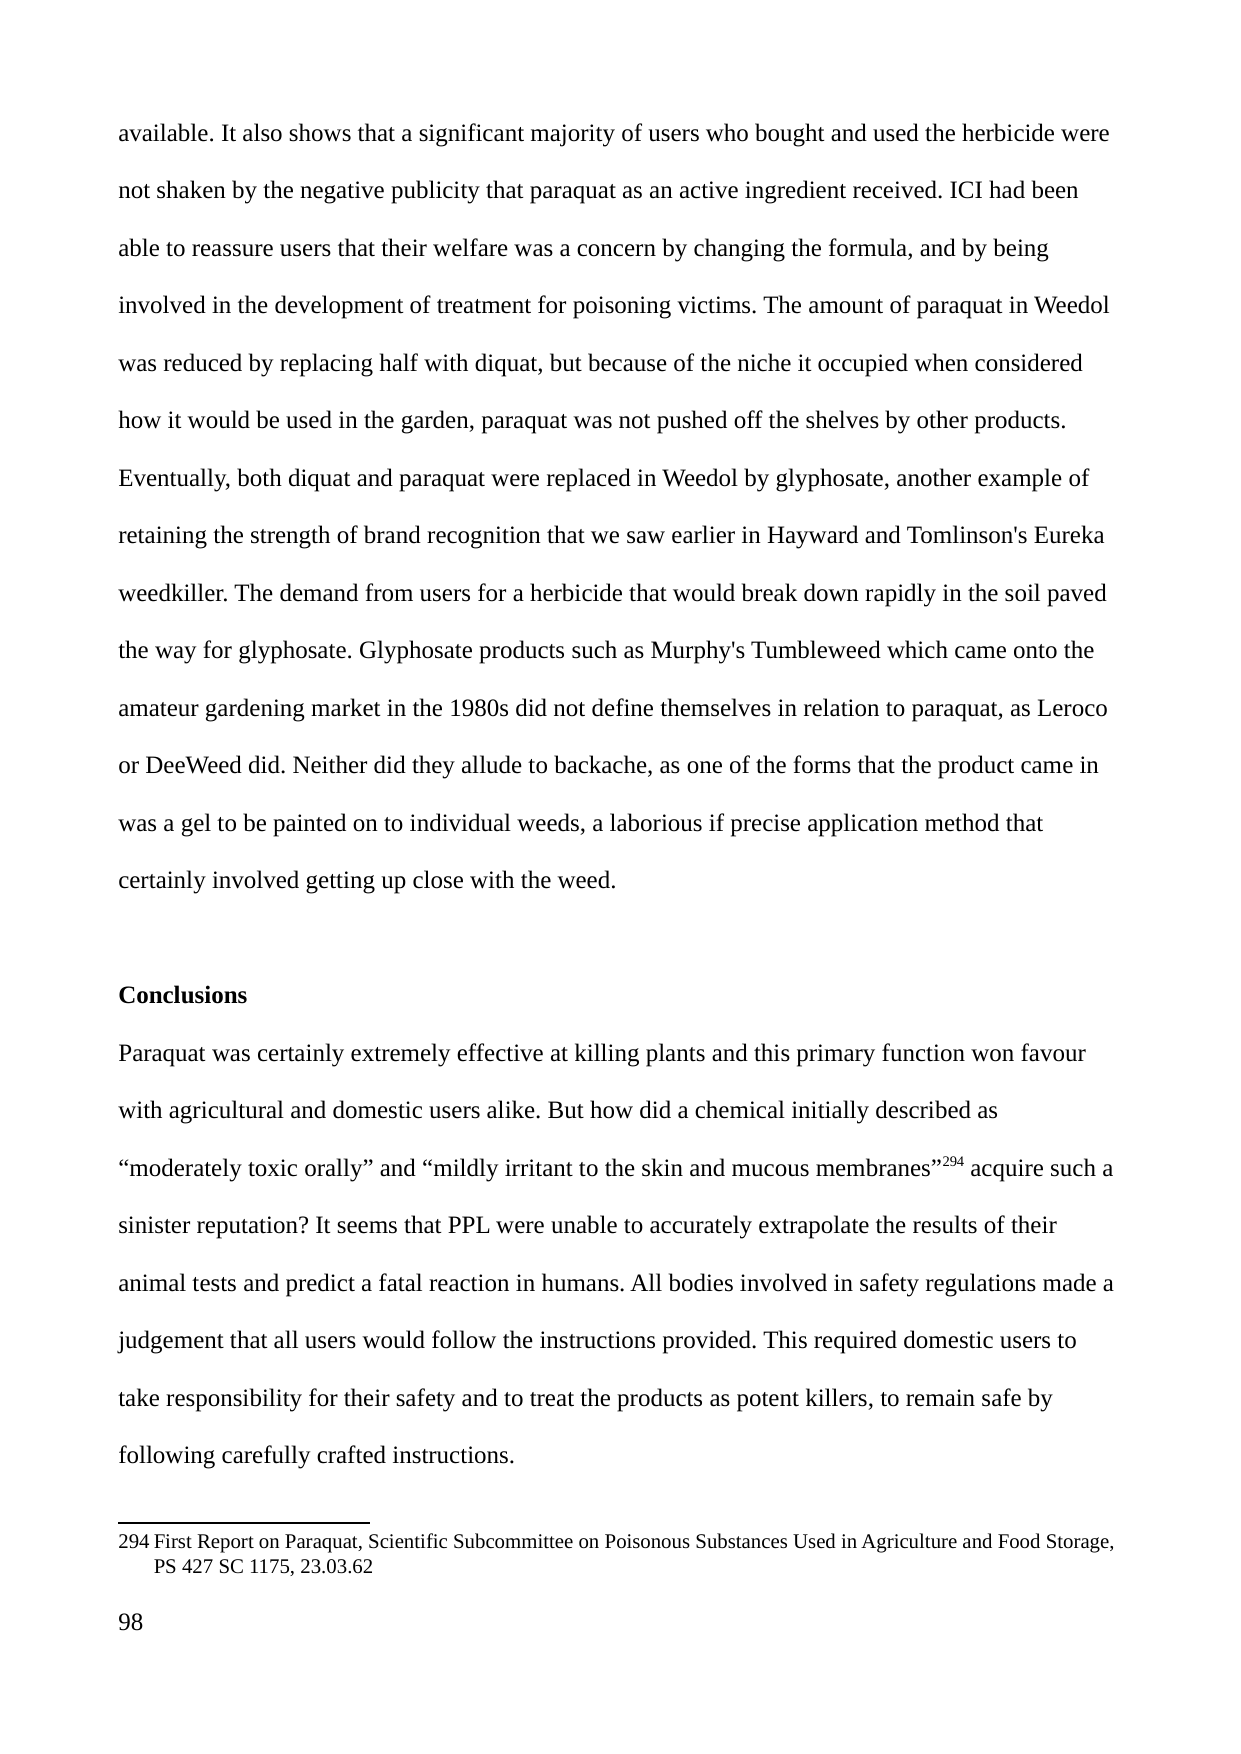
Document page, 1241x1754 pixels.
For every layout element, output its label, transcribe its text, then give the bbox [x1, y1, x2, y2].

text Conclusions [118, 981, 1122, 1009]
text First Report on Paraquat, Scientific Subcommittee on Poisonous Substances Used in Agriculture and Food Storage, PS 427 SC 1175, 23.03.62 [118, 1529, 1122, 1578]
text available. It also shows that a significant majority of users who bought and used the herbicide were not shaken by the negative publicity that paraquat as an active ingredient received. ICI had been able to reassure users that their welfare was a concern by changing the formula, and by being involved in the development of treatment for poisoning victims. The amount of paraquat in Weedol was reduced by replacing half with diquat, but because of the niche it occupied when considered how it would be used in the garden, paraquat was not pushed off the shelves by other products. Eventually, both diquat and paraquat were replaced in Weedol by glyphosate, another example of retaining the strength of brand recognition that we saw earlier in Hayward and Tomlinson's Eureka weedkiller. The demand from users for a herbicide that would break down rapidly in the soil paved the way for glyphosate. Glyphosate products such as Murphy's Tumbleweed which came onto the amateur gardening market in the 1980s did not define themselves in relation to paraquat, as Leroco or DeeWeed did. Neither did they allude to backache, as one of the forms that the product came in was a gel to be painted on to individual weeds, a laborious if precise application method that certainly involved getting up close with the weed. [118, 118, 1122, 894]
text Paraquat was certainly extremely effective at killing plants and this primary function won favour with agricultural and domestic users alike. But how did a chemical initially described as “moderately toxic orally” and “mildly irritant to the skin and mucous membranes” acquire such a sinister reputation? It seems that PPL were unable to accurately extrapolate the results of their animal tests and predict a fatal reaction in humans. All bodies involved in safety regulations made a judgement that all users would follow the instructions provided. This required domestic users to take responsibility for their safety and to treat the products as potent killers, to remain safe by following carefully crafted instructions. [118, 1038, 1122, 1469]
